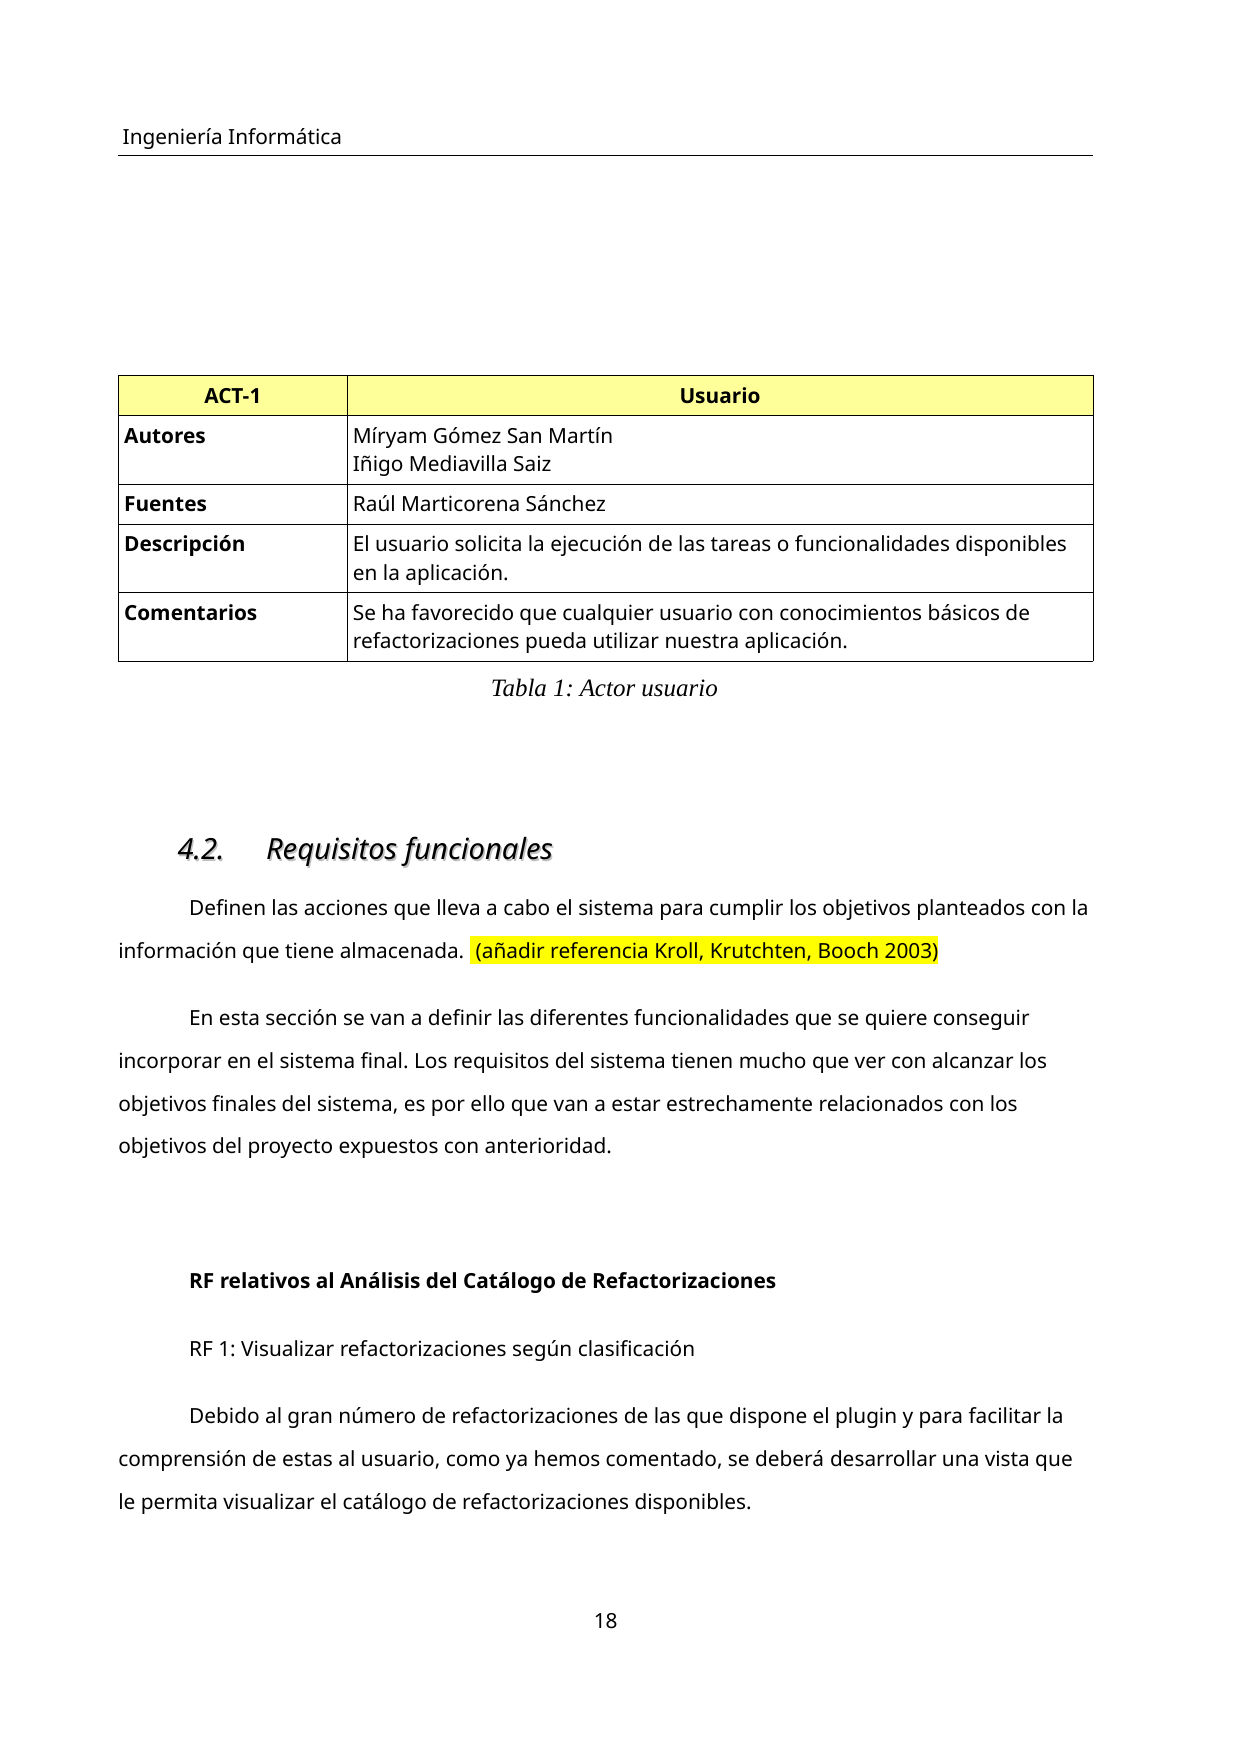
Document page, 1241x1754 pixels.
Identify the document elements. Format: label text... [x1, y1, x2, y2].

text RF 1: Visualizar refactorizaciones según clasificación [118, 1334, 1093, 1362]
text RF relativos al Análisis del Catálogo de Refactorizaciones [118, 1266, 1093, 1295]
table_cell Se ha favorecido que cualquier usuario con conocimientos básicos de refactorizaciones pueda utilizar nuestra aplicación. [348, 593, 1093, 661]
text En esta sección se van a definir las diferentes funcionalidades que se quiere conseguir incorporar en el sistema final. Los requisitos del sistema tienen mucho que ver con alcanzar los objetivos finales del sistema, es por ello que van a estar estrechamente relacionados con los objetivos del proyecto expuestos con anterioridad. [118, 1003, 1093, 1160]
table_cell El usuario solicita la ejecución de las tareas o funcionalidades disponibles en la aplicación. [348, 525, 1093, 592]
text Debido al gran número de refactorizaciones de las que dispone el plugin y para facilitar la comprensión de estas al usuario, como ya hemos comentado, se deberá desarrollar una vista que le permita visualizar el catálogo de refactorizaciones disponibles. [118, 1402, 1093, 1515]
table_cell Fuentes [119, 485, 347, 524]
table_header ACT-1 [119, 376, 347, 415]
table_cell Autores [119, 416, 347, 484]
table_cell Comentarios [119, 593, 347, 661]
subtitle Requisitos funcionales [177, 828, 1093, 868]
text Tabla 1: Actor usuario [118, 673, 1093, 702]
table_cell Descripción [119, 525, 347, 592]
text Definen las acciones que lleva a cabo el sistema para cumplir los objetivos planteados con la información que tiene almacenada. (añadir referencia Kroll, Krutchten, Booch 2003) [118, 893, 1093, 964]
table_header Usuario [348, 376, 1093, 415]
table_cell Raúl Marticorena Sánchez [348, 485, 1093, 524]
table_cell Míryam Gómez San Martín Iñigo Mediavilla Saiz [348, 416, 1093, 484]
